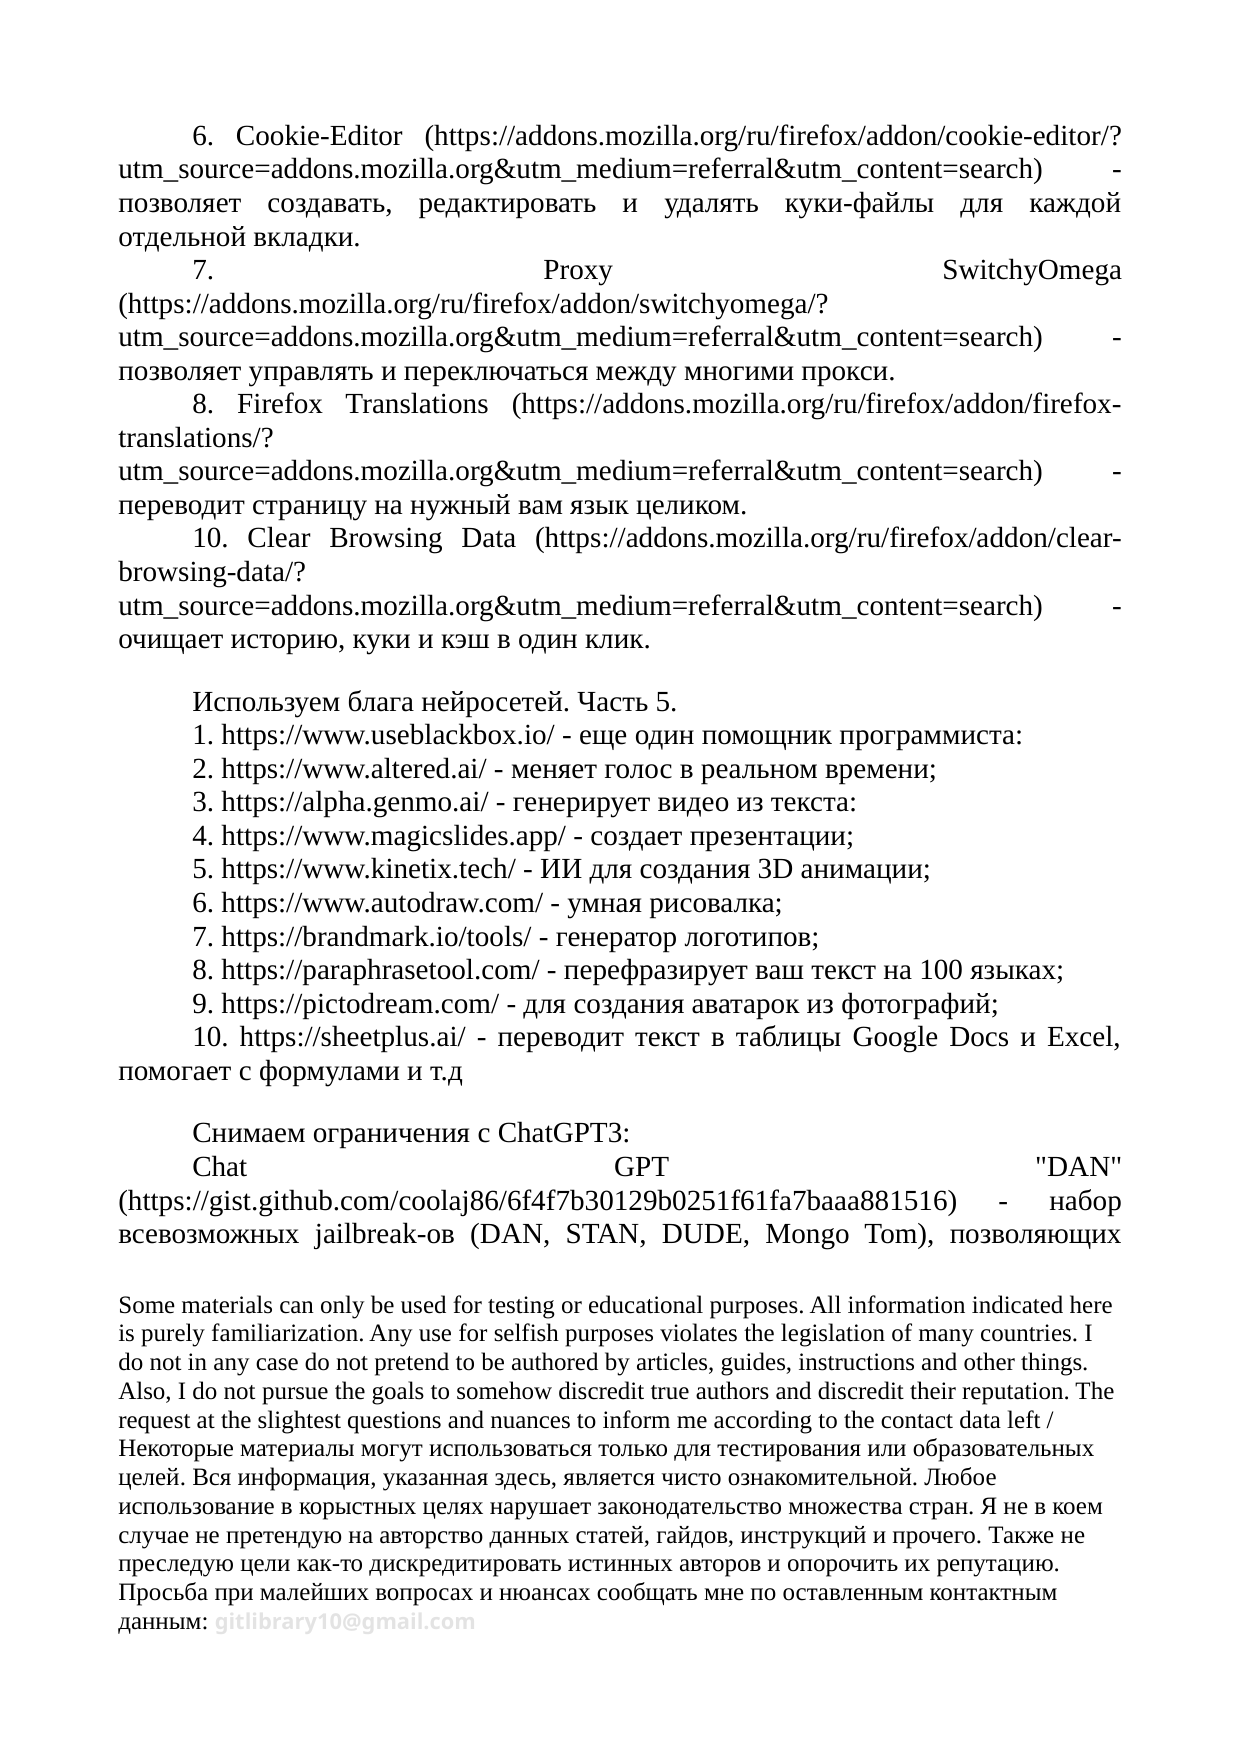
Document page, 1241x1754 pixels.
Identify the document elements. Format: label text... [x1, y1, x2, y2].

text 7. Proxy SwitchyOmega (https://addons.mozilla.org/ru/firefox/addon/switchyomega/?utm_source=addons.mozilla.org&utm_medium=referral&utm_content=search) - позволяет управлять и переключаться между многими прокси. [118, 252, 1122, 386]
text 10. https://sheetplus.ai/ - переводит текст в таблицы Google Docs и Excel, помогает с формулами и т.д [118, 1019, 1122, 1086]
text 8. https://paraphrasetool.com/ - перефразирует ваш текст на 100 языках; [118, 952, 1122, 986]
text 2. https://www.altered.ai/ - меняет голос в реальном времени; [118, 751, 1122, 784]
text Cнимаем ограничения с ChatGPT3: [118, 1116, 1122, 1149]
text 5. https://www.kinetix.tech/ - ИИ для создания 3D анимации; [118, 852, 1122, 885]
text 4. https://www.magicslides.app/ - создает презентации; [118, 818, 1122, 852]
text 6. https://www.autodraw.com/ - умная рисовалка; [118, 885, 1122, 919]
text 9. https://pictodream.com/ - для создания аватарок из фотографий; [118, 986, 1122, 1019]
text 1. https://www.useblackbox.io/ - еще один помощник программиста: [118, 717, 1122, 751]
text 10. Clear Browsing Data (https://addons.mozilla.org/ru/firefox/addon/clear-browsing-data/?utm_source=addons.mozilla.org&utm_medium=referral&utm_content=search) - очищает историю, куки и кэш в один клик. [118, 521, 1122, 655]
text 8. Firefox Translations (https://addons.mozilla.org/ru/firefox/addon/firefox-translations/?utm_source=addons.mozilla.org&utm_medium=referral&utm_content=search) - переводит страницу на нужный вам язык целиком. [118, 386, 1122, 521]
text 7. https://brandmark.io/tools/ - генератор логотипов; [118, 919, 1122, 952]
text 6. Cookie-Editor (https://addons.mozilla.org/ru/firefox/addon/cookie-editor/?utm_source=addons.mozilla.org&utm_medium=referral&utm_content=search) - позволяет создавать, редактировать и удалять куки-файлы для каждой отдельной вкладки. [118, 118, 1122, 252]
text Используем блага нейросетей. Часть 5. [118, 684, 1122, 717]
text 3. https://alpha.genmo.ai/ - генерирует видео из текста: [118, 784, 1122, 818]
text Chat GPT "DAN" (https://gist.github.com/coolaj86/6f4f7b30129b0251f61fa7baaa881516) - набор всевозможных jailbreak-ов (DAN, STAN, DUDE, Mongo Tom), позволяющих [118, 1149, 1122, 1250]
